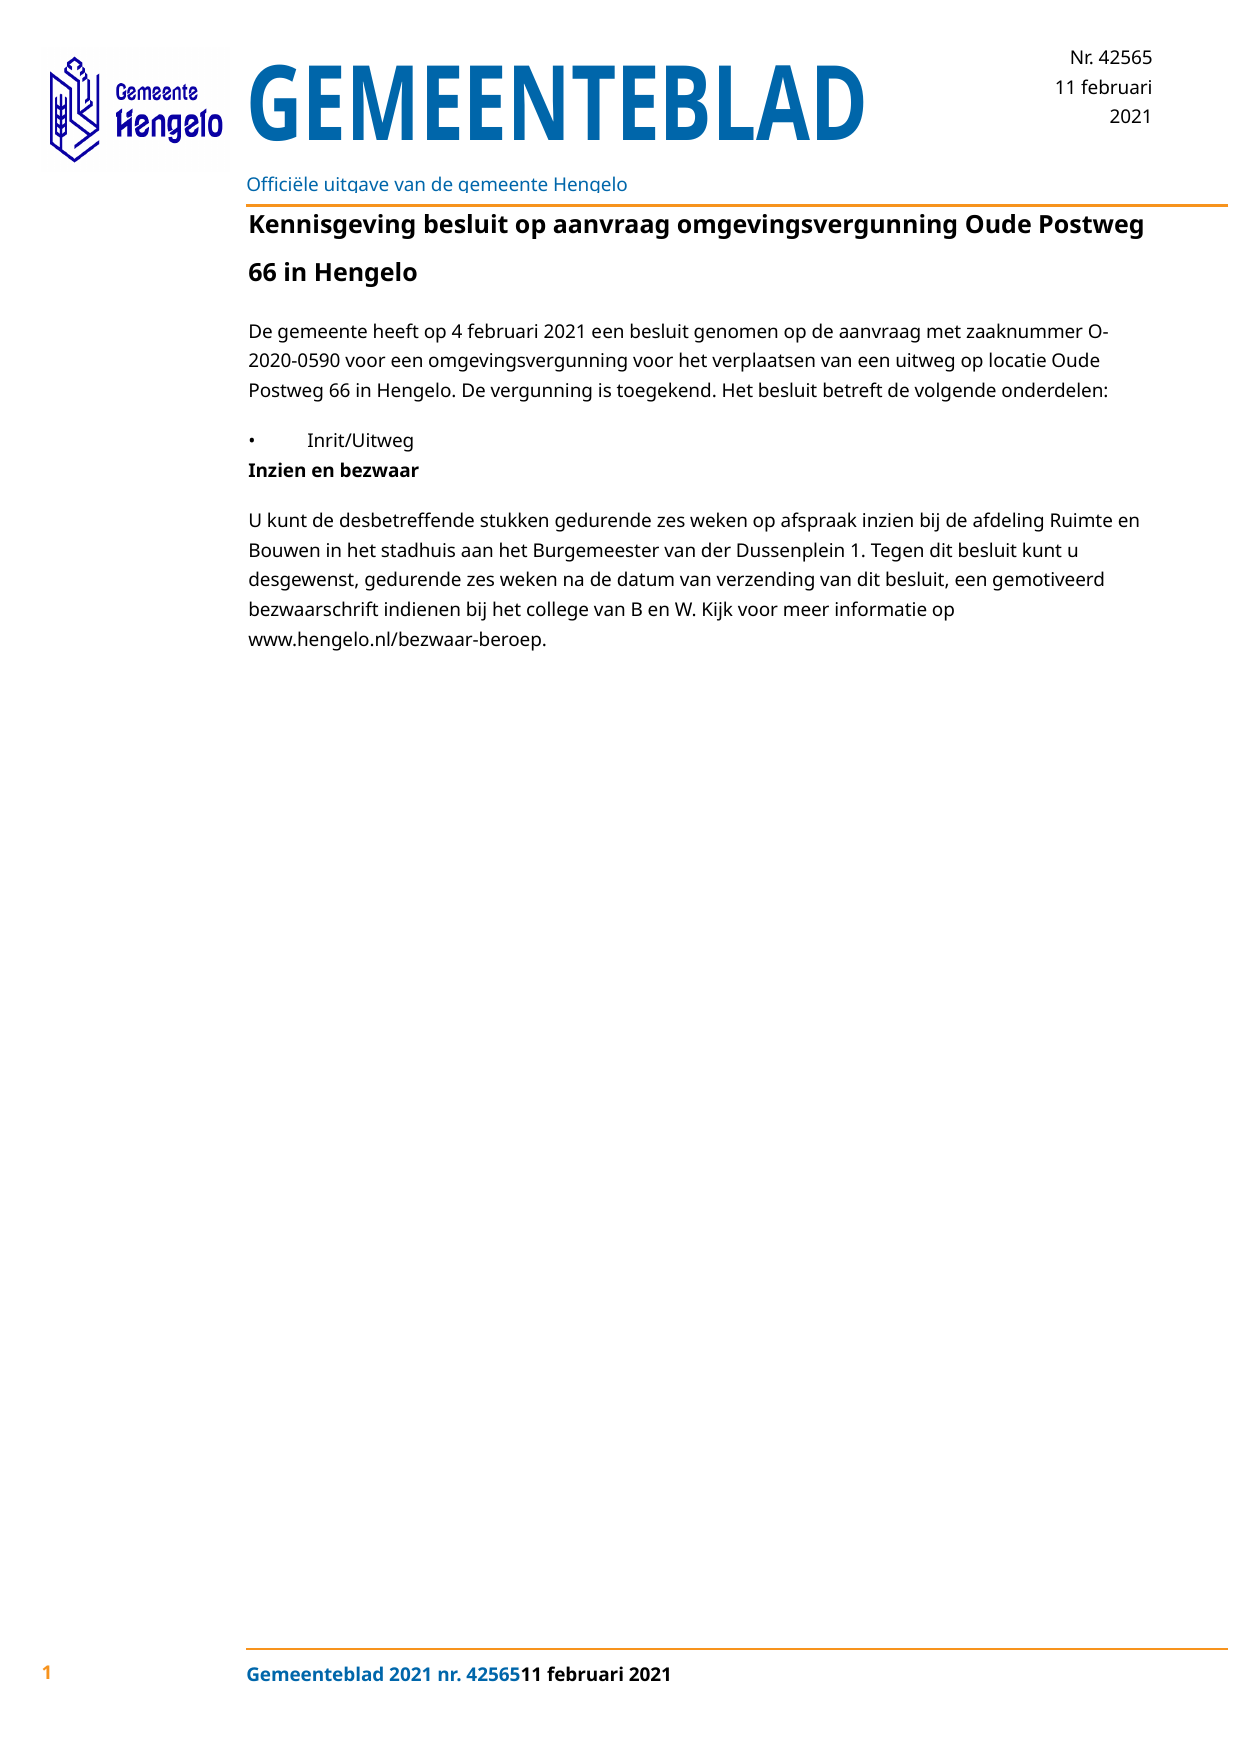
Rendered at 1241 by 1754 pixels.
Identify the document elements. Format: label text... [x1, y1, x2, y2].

text Kennisgeving besluit op aanvraag omgevingsvergunning Oude Postweg 66 in Hengelo [248, 207, 1152, 288]
text De gemeente heeft op 4 februari 2021 een besluit genomen op de aanvraag met zaaknummer O-2020-0590 voor een omgevingsvergunning voor het verplaatsen van een uitweg op locatie Oude Postweg 66 in Hengelo. De vergunning is toegekend. Het besluit betreft de volgende onderdelen: [248, 318, 1152, 403]
list Inrit/Uitweg [248, 427, 1152, 453]
text U kunt de desbetreffende stukken gedurende zes weken op afspraak inzien bij de afdeling Ruimte en Bouwen in het stadhuis aan het Burgemeester van der Dussenplein 1. Tegen dit besluit kunt u desgewenst, gedurende zes weken na de datum van verzending van dit besluit, een gemotiveerd bezwaarschrift indienen bij het college van B en W. Kijk voor meer informatie op www.hengelo.nl/bezwaar-beroep. [248, 507, 1152, 652]
picture [41, 47, 231, 172]
text Inzien en bezwaar [248, 457, 1152, 483]
